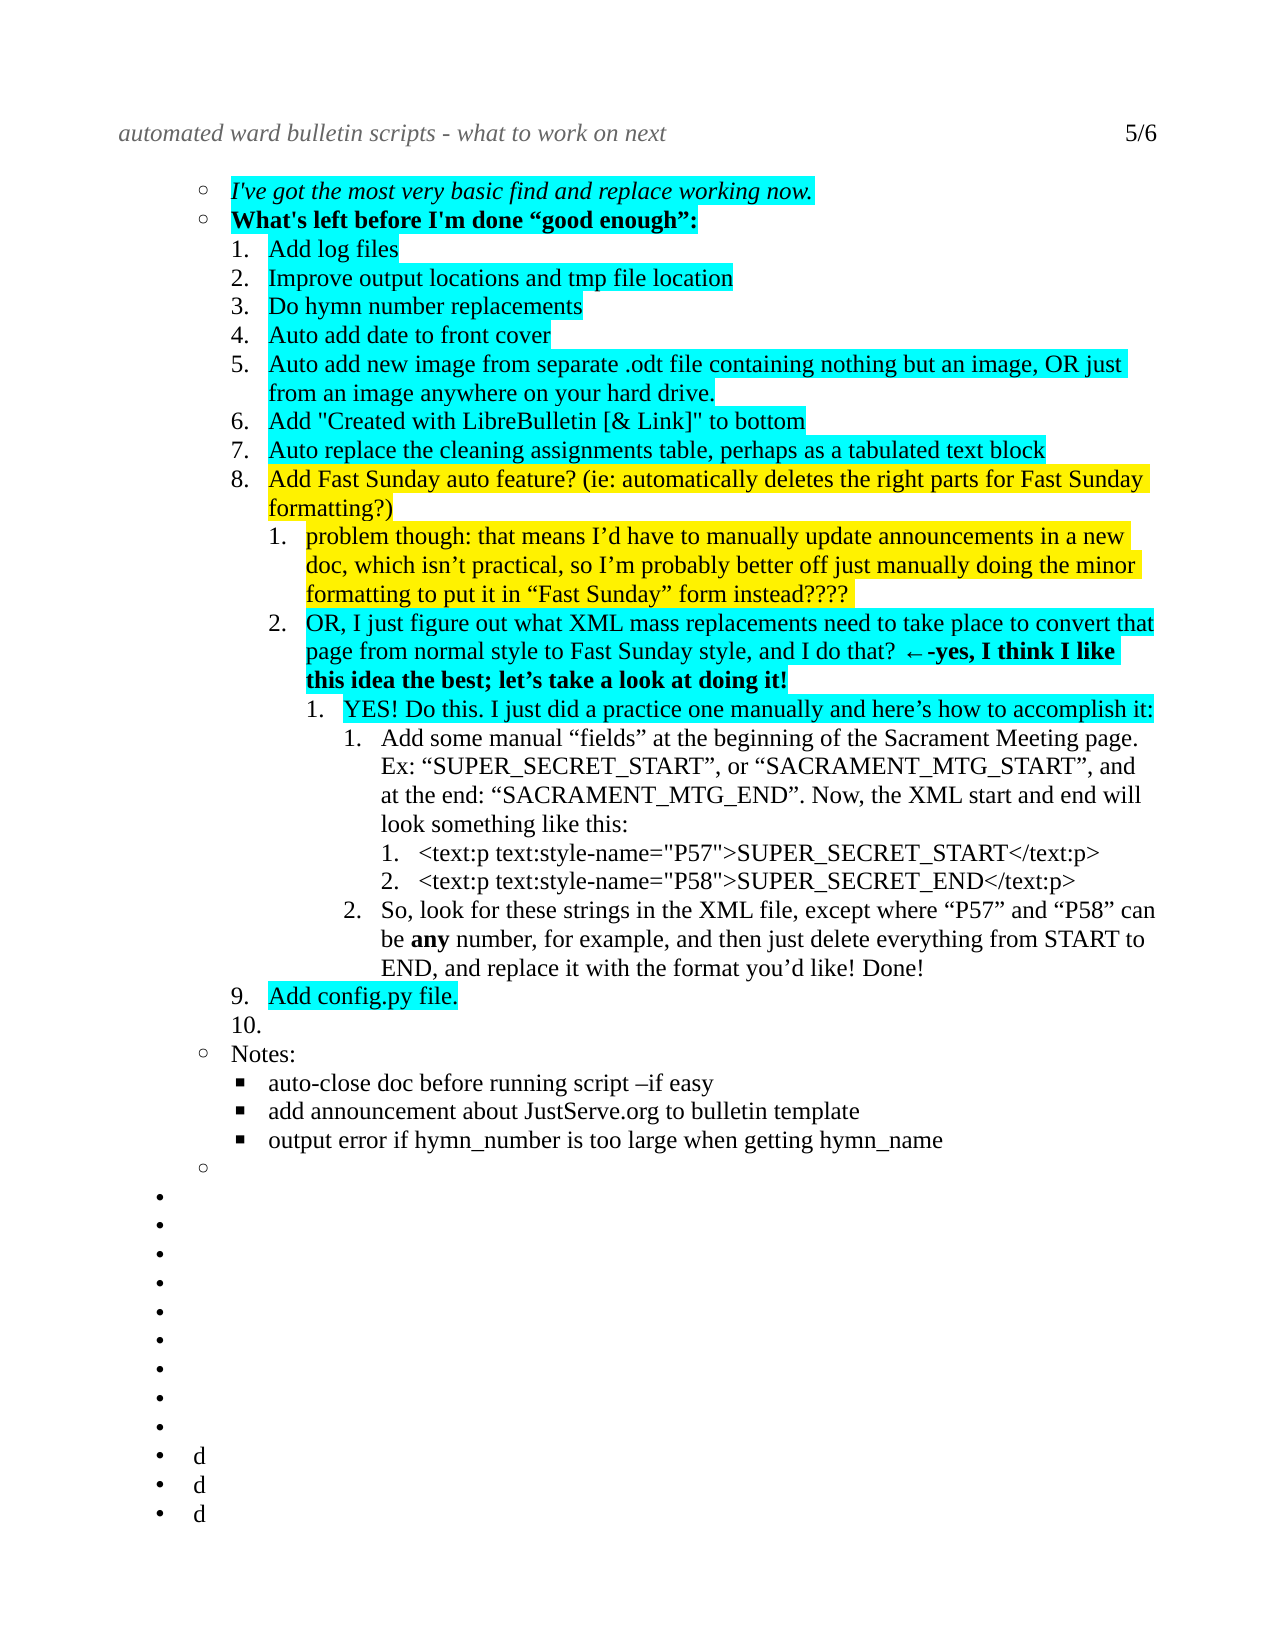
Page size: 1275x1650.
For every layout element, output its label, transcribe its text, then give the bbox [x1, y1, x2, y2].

list Do hymn number replacements [231, 291, 1157, 320]
list OR, I just figure out what XML mass replacements need to take place to convert that page from normal style to Fast Sunday style, and I do that? ←-yes, I think I like this idea the best; let’s take a look at doing it! [268, 608, 1157, 694]
list Auto replace the cleaning assignments table, perhaps as a tabulated text block [231, 435, 1157, 464]
list I've got the most very basic find and replace working now. [193, 176, 1157, 205]
list So, look for these strings in the XML file, except where “P57” and “P58” can be any number, for example, and then just delete everything from START to END, and replace it with the format you’d like! Done! [343, 895, 1157, 981]
list Add "Created with LibreBulletin [& Link]" to bottom [231, 406, 1157, 435]
list output error if hymn_number is too large when getting hymn_name [231, 1125, 1157, 1154]
list Add log files [231, 234, 1157, 263]
list What's left before I'm done “good enough”: [193, 205, 1157, 234]
list Add config.py file. [231, 981, 1157, 1010]
list problem though: that means I’d have to manually update announcements in a new doc, which isn’t practical, so I’m probably better off just manually doing the minor formatting to put it in “Fast Sunday” form instead???? [268, 521, 1157, 608]
list auto-close doc before running script –if easy [231, 1068, 1157, 1096]
list d [156, 1499, 1157, 1528]
list <text:p text:style-name="P58">SUPER_SECRET_END</text:p> [381, 866, 1157, 895]
list Add some manual “fields” at the beginning of the Sacrament Meeting page. Ex: “SUPER_SECRET_START”, or “SACRAMENT_MTG_START”, and at the end: “SACRAMENT_MTG_END”. Now, the XML start and end will look something like this: [343, 723, 1157, 838]
list Improve output locations and tmp file location [231, 263, 1157, 291]
list d [156, 1470, 1157, 1499]
list <text:p text:style-name="P57">SUPER_SECRET_START</text:p> [381, 838, 1157, 866]
list Add Fast Sunday auto feature? (ie: automatically deletes the right parts for Fast Sunday formatting?) [231, 464, 1157, 521]
list Auto add date to front cover [231, 320, 1157, 349]
list Auto add new image from separate .odt file containing nothing but an image, OR just from an image anywhere on your hard drive. [231, 349, 1157, 406]
list YES! Do this. I just did a practice one manually and here’s how to accomplish it: [306, 694, 1157, 723]
list Notes: [193, 1039, 1157, 1068]
list d [156, 1441, 1157, 1470]
list add announcement about JustServe.org to bulletin template [231, 1096, 1157, 1125]
